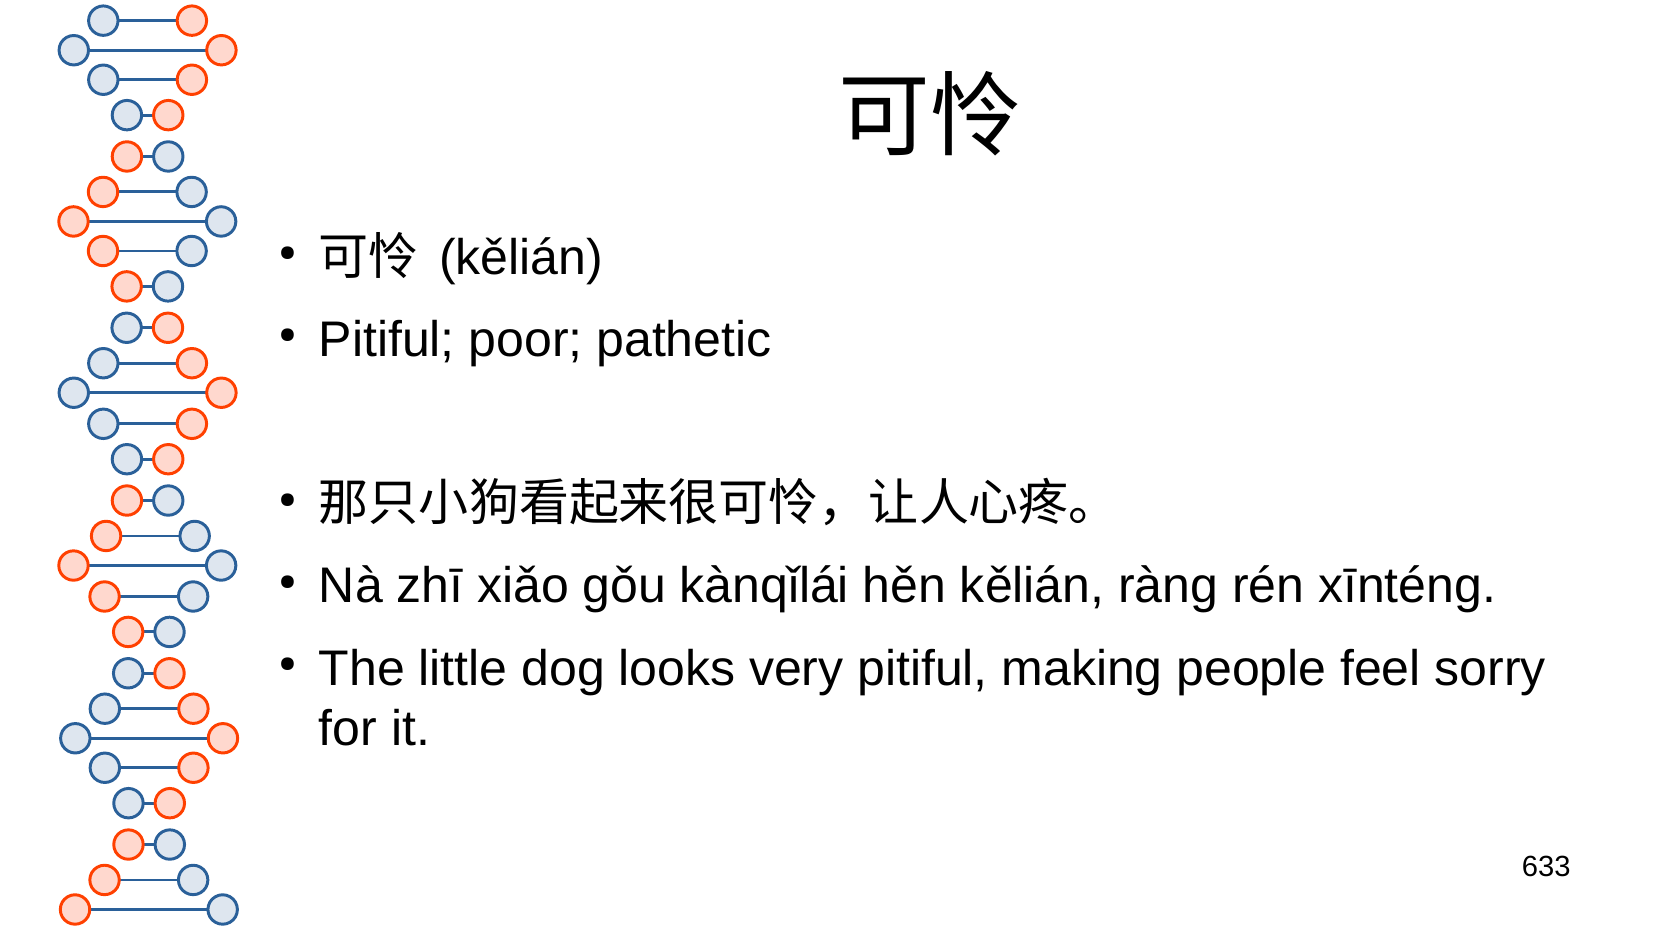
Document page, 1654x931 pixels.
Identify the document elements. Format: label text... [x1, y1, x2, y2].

list 可怜 (kělián) Pitiful; poor; pathetic 那只小狗看起来很可怜，让人心疼。 Nà zhī xiǎo gǒu kànqǐlái hěn kělián, ràng rén xīnténg. The little dog looks very pitiful, making people feel sorry for it. [265, 224, 1595, 764]
title 可怜 [265, 35, 1595, 189]
